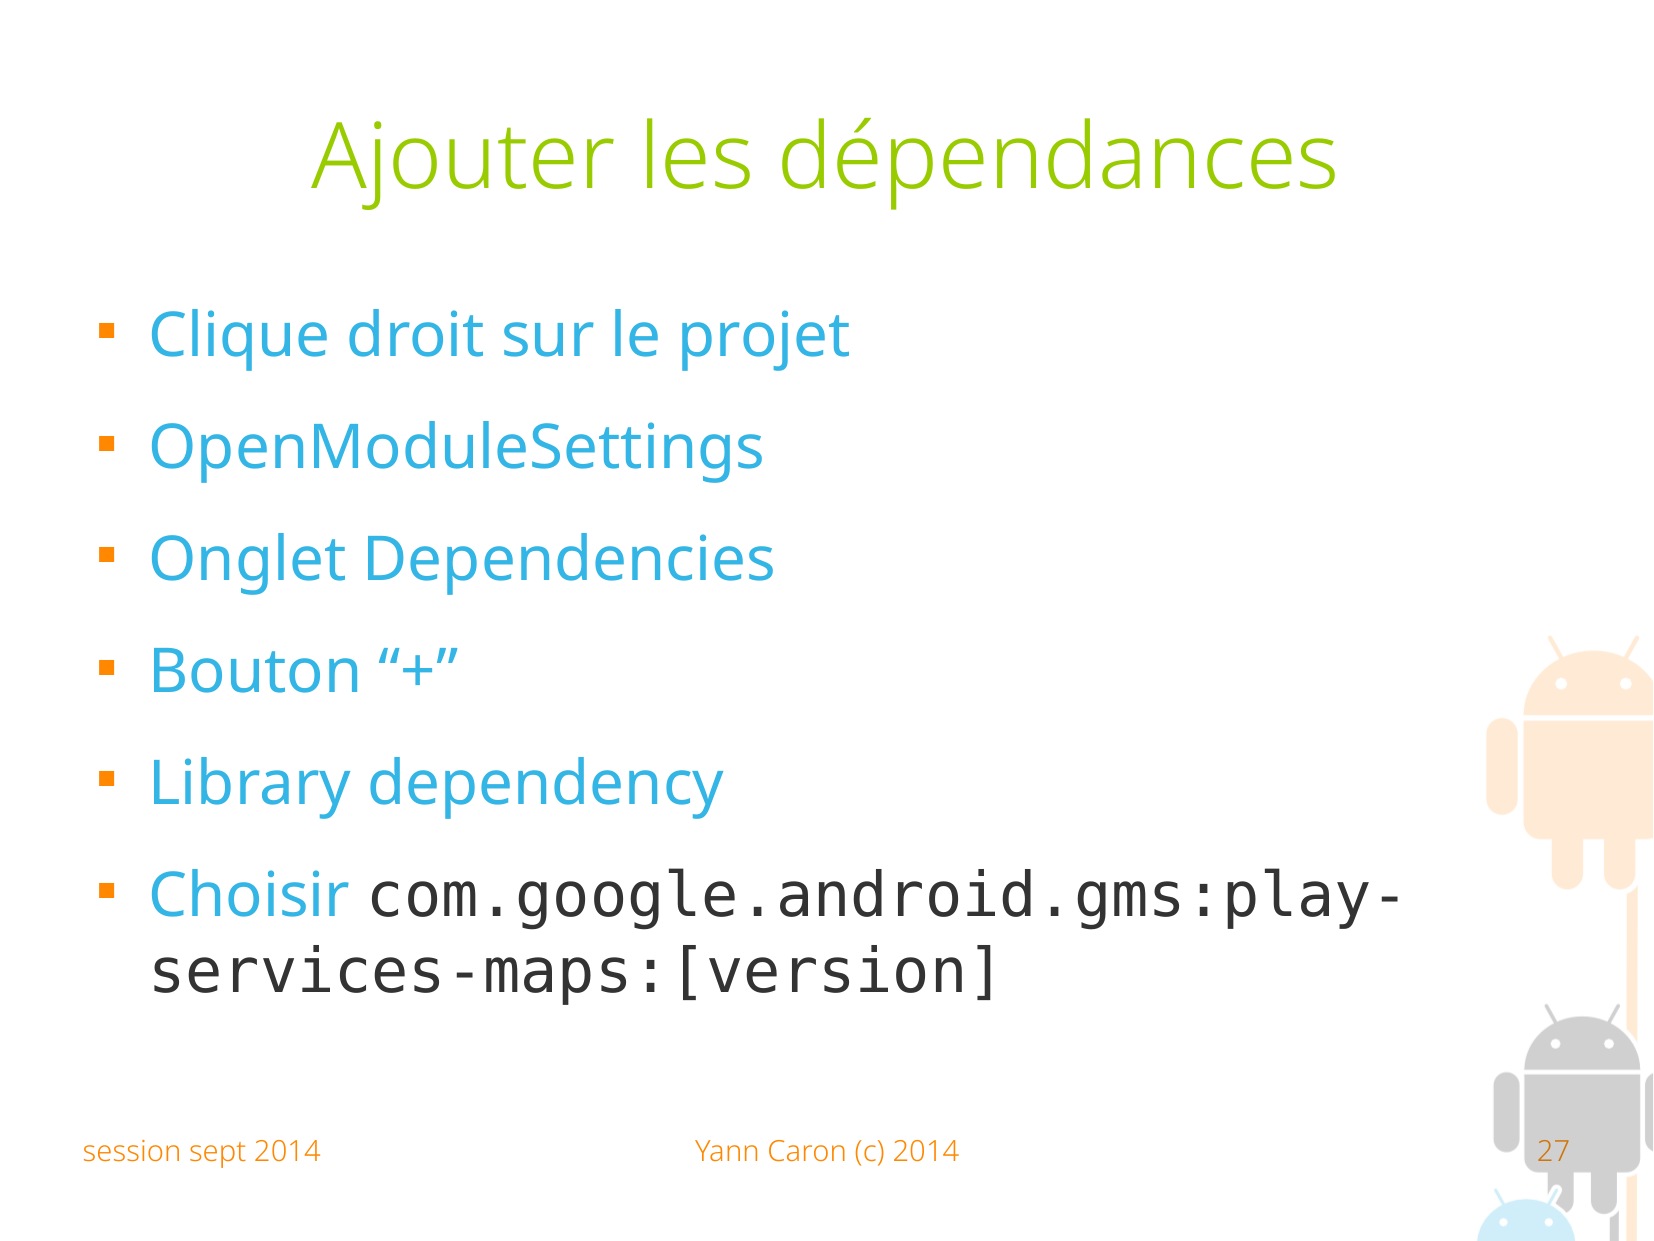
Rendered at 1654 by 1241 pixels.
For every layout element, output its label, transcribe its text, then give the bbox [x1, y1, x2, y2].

list Clique droit sur le projet OpenModuleSettings Onglet Dependencies Bouton “+” Library dependency Choisir com.google.android.gms:play-services-maps:[version] [82, 290, 1546, 1010]
picture [240, 423, 1654, 1241]
title Ajouter les dépendances [82, 49, 1571, 257]
